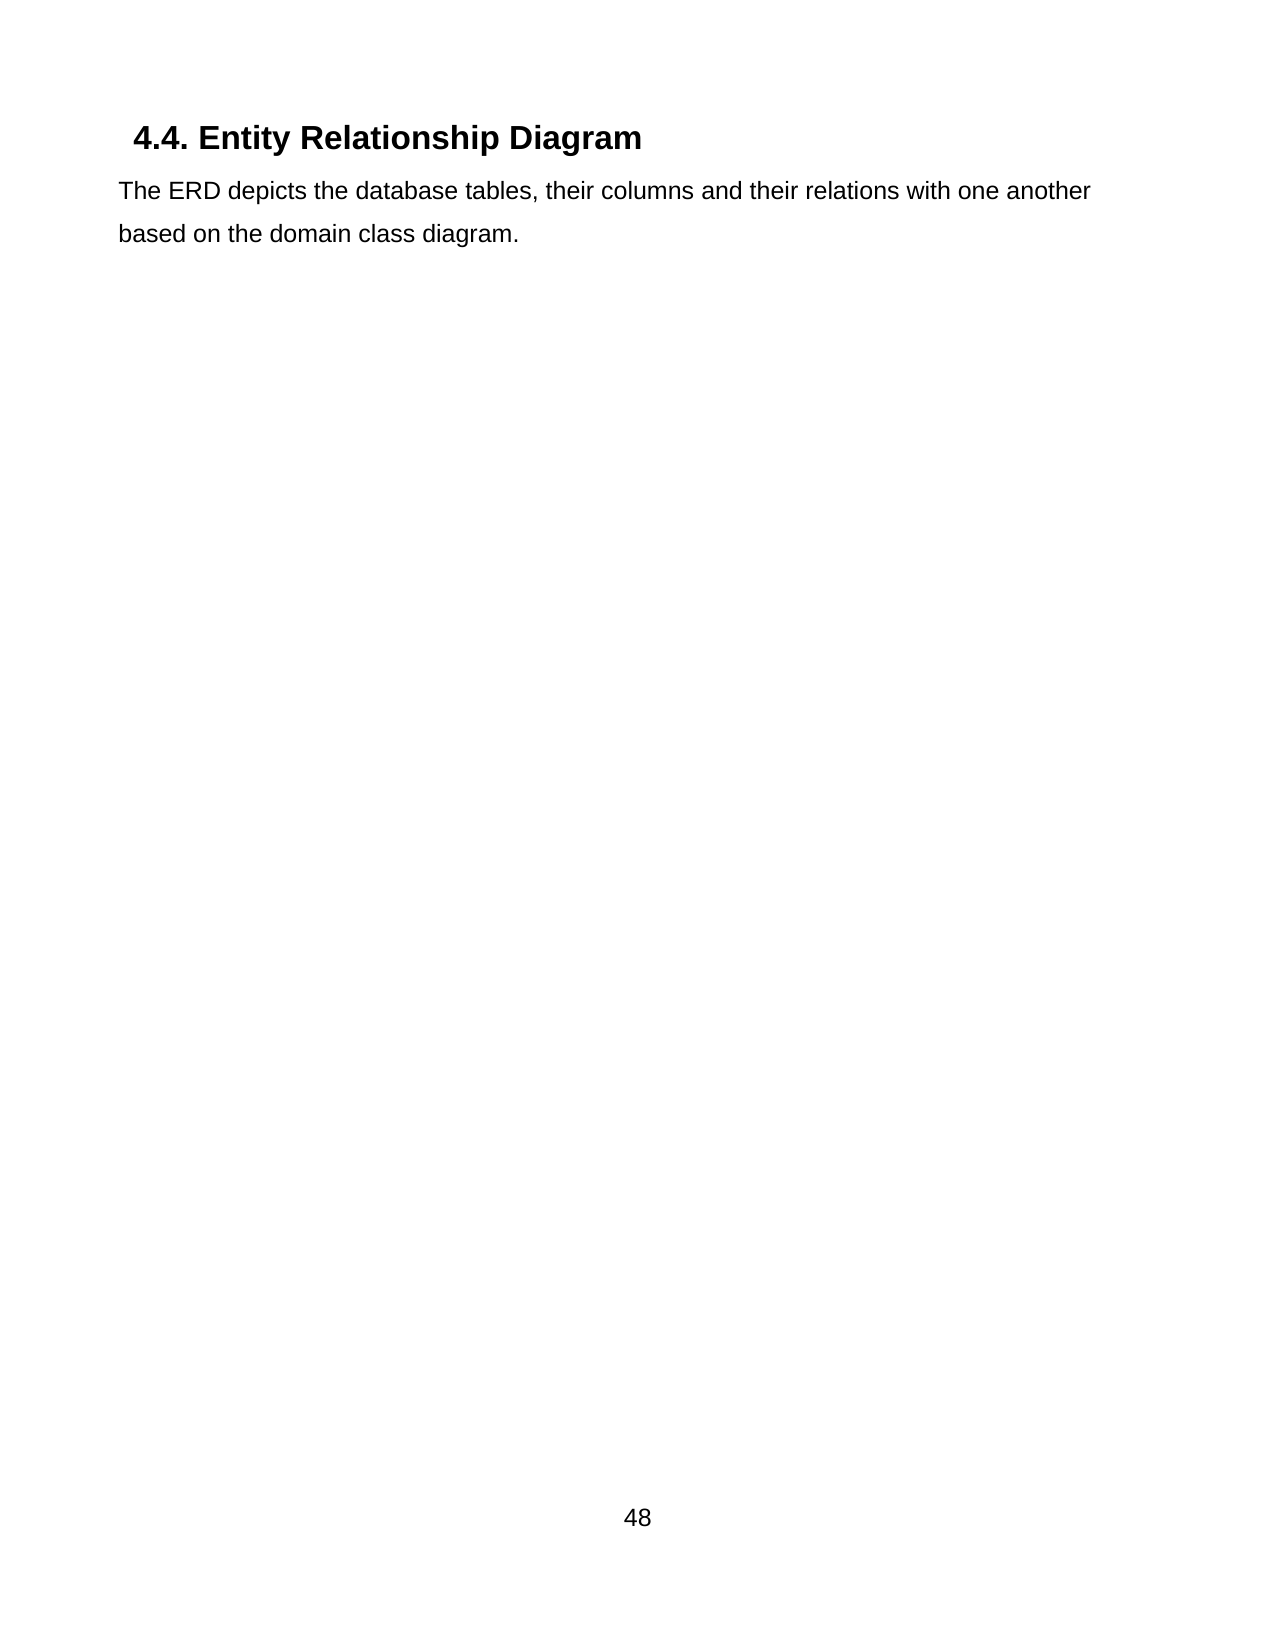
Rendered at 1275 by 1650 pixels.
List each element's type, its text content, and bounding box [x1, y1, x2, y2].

text The ERD depicts the database tables, their columns and their relations with one another based on the domain class diagram. [118, 176, 1157, 248]
subtitle Entity Relationship Diagram [118, 118, 1157, 157]
